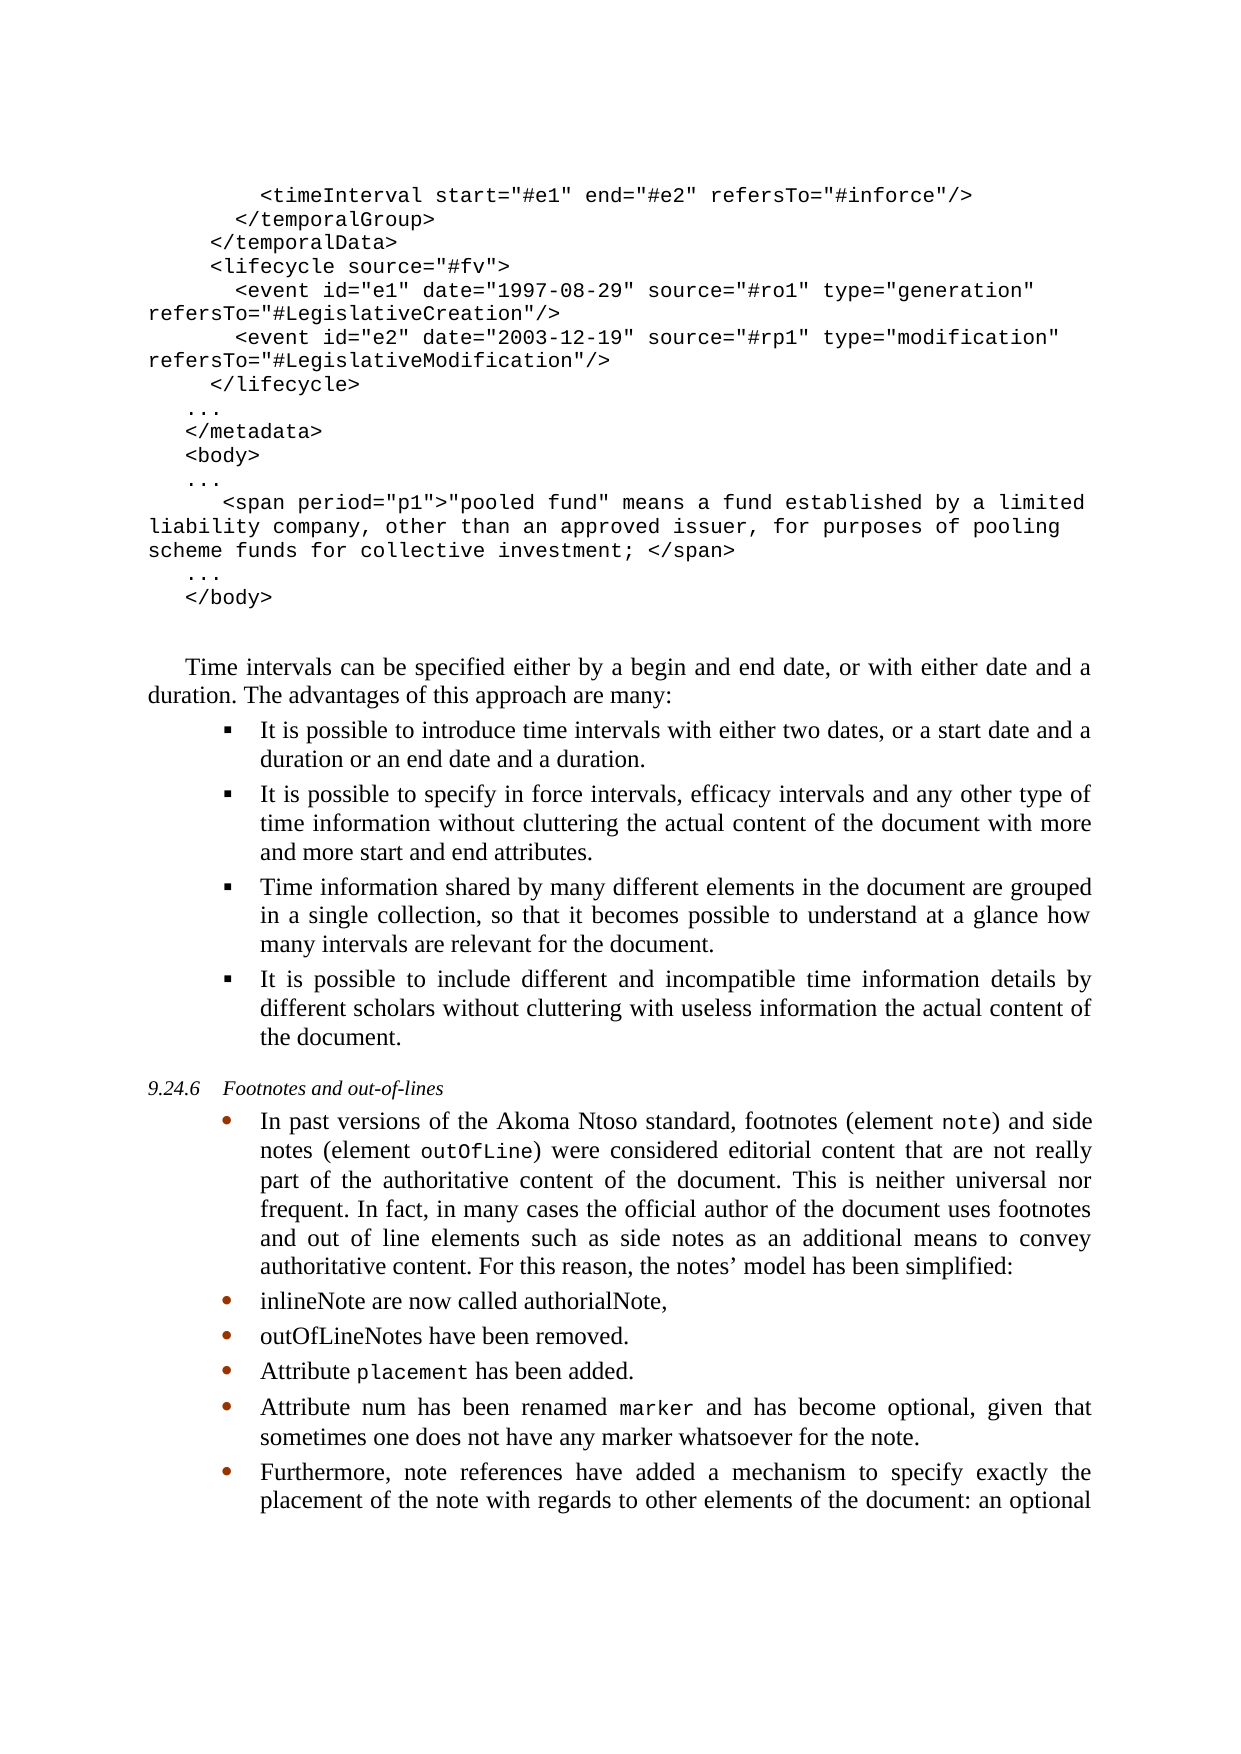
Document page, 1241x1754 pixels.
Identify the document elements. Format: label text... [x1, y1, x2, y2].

text <span period="p1">"pooled fund" means a fund established by a limited liability company, other than an approved issuer, for purposes of pooling scheme funds for collective investment; </span> [148, 492, 1092, 563]
text </lifecycle> [148, 374, 1092, 398]
subtitle Footnotes and out-of-lines [148, 1076, 1092, 1100]
list Attribute placement has been added. [222, 1356, 1092, 1386]
list inlineNote are now called authorialNote, [222, 1286, 1092, 1315]
text </temporalGroup> [148, 209, 1092, 232]
list It is possible to introduce time intervals with either two dates, or a start date and a duration or an end date and a duration. [222, 716, 1092, 773]
list Time information shared by many different elements in the document are grouped in a single collection, so that it becomes possible to understand at a glance how many intervals are relevant for the document. [222, 872, 1092, 958]
text <lifecycle source="#fv"> [148, 256, 1092, 279]
list It is possible to specify in force intervals, efficacy intervals and any other type of time information without cluttering the actual content of the document with more and more start and end attributes. [222, 779, 1092, 866]
text </metadata> [148, 421, 1092, 445]
text ... [148, 563, 1092, 587]
text <event id="e2" date="2003-12-19" source="#rp1" type="modification" refersTo="#LegislativeModification"/> [148, 327, 1092, 374]
text ... [148, 398, 1092, 421]
text </body> [148, 587, 1092, 611]
text </temporalData> [148, 232, 1092, 256]
list In past versions of the Akoma Ntoso standard, footnotes (element note) and side notes (element outOfLine) were considered editorial content that are not really part of the authoritative content of the document. This is neither universal nor frequent. In fact, in many cases the official author of the document uses footnotes and out of line elements such as side notes as an additional means to convey authoritative content. For this reason, the notes’ model has been simplified: [222, 1106, 1092, 1280]
text <body> [148, 445, 1092, 469]
list Furthermore, note references have added a mechanism to specify exactly the placement of the note with regards to other elements of the document: an optional [222, 1457, 1092, 1514]
list outOfLineNotes have been removed. [222, 1321, 1092, 1350]
text <event id="e1" date="1997-08-29" source="#ro1" type="generation" refersTo="#LegislativeCreation"/> [148, 279, 1092, 327]
list It is possible to include different and incompatible time information details by different scholars without cluttering with useless information the actual content of the document. [222, 964, 1092, 1051]
text Time intervals can be specified either by a begin and end date, or with either date and a duration. The advantages of this approach are many: [148, 652, 1092, 709]
text <timeInterval start="#e1" end="#e2" refersTo="#inforce"/> [148, 185, 1092, 209]
list Attribute num has been renamed marker and has become optional, given that sometimes one does not have any marker whatsoever for the note. [222, 1392, 1092, 1451]
text ... [148, 469, 1092, 492]
